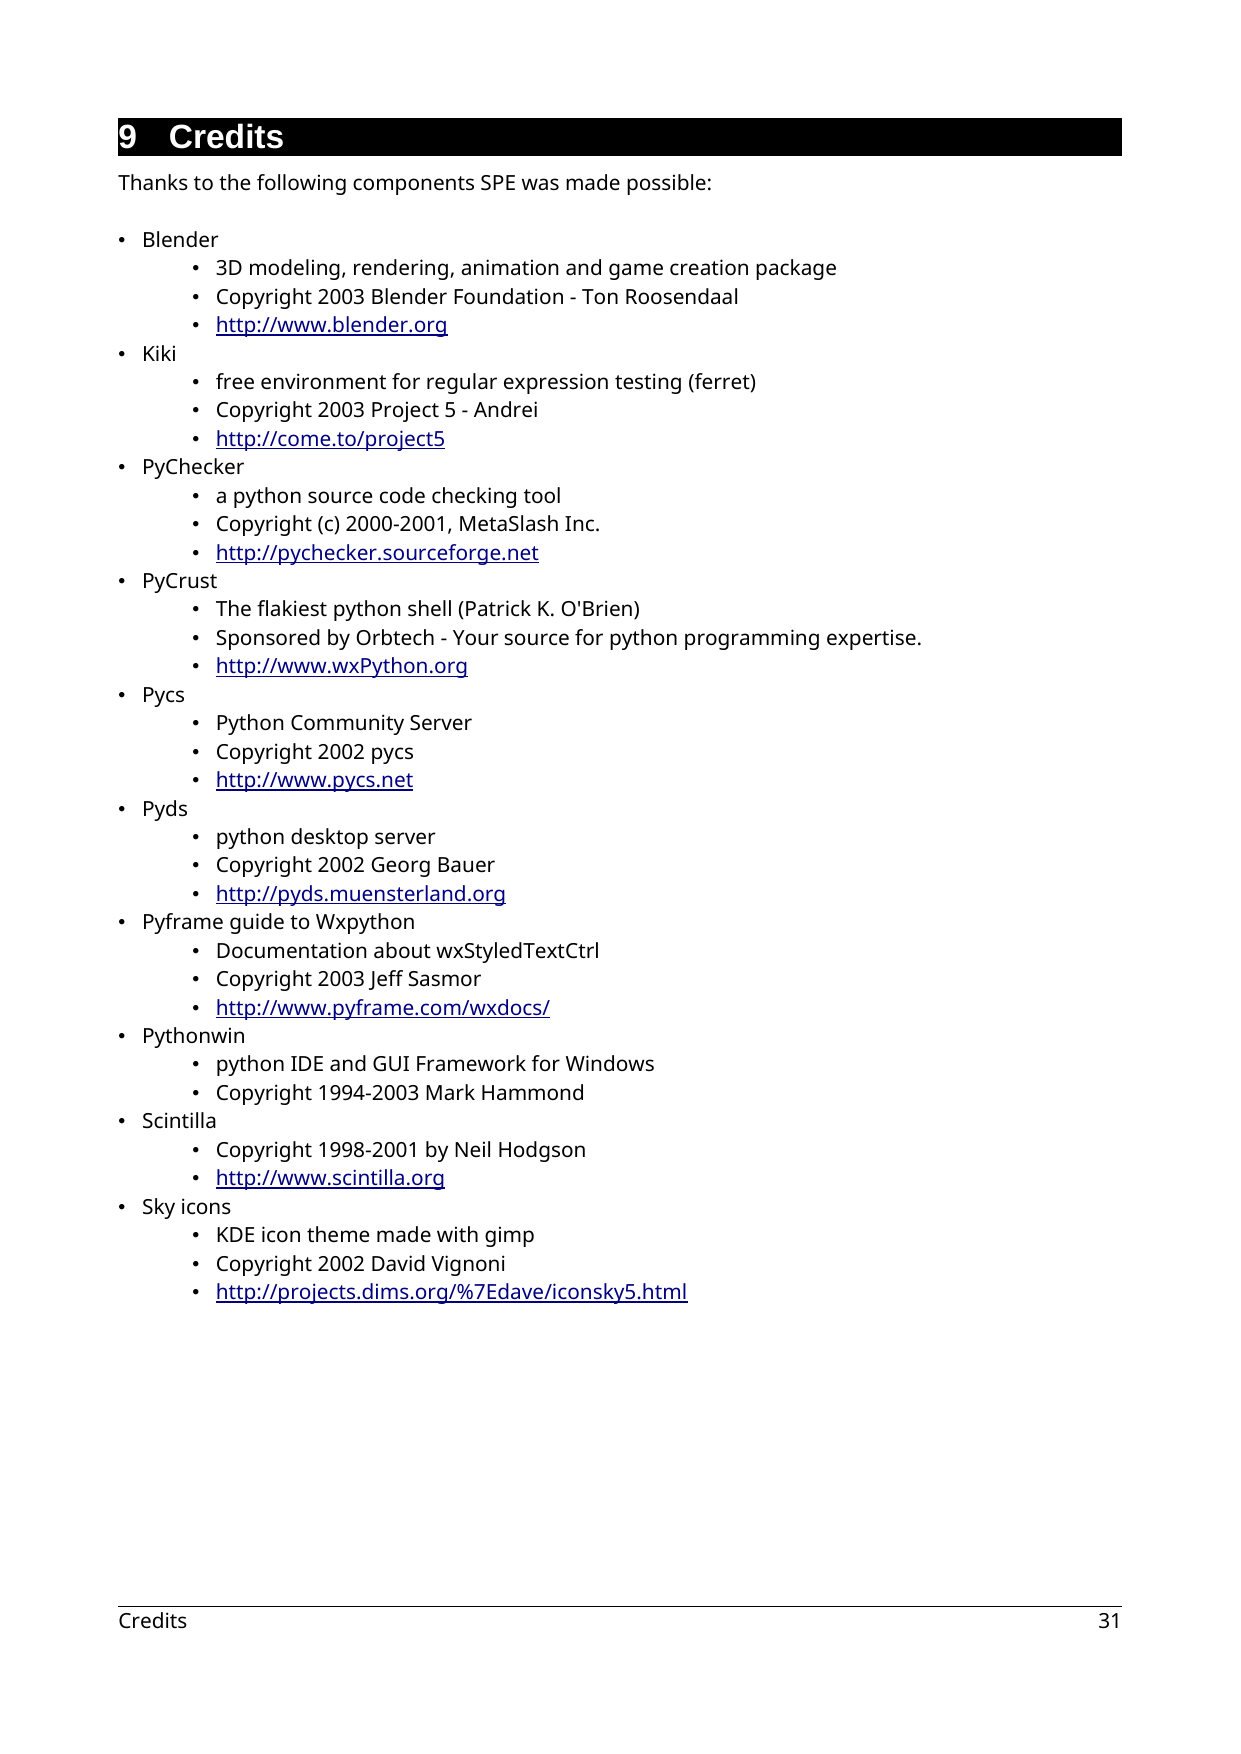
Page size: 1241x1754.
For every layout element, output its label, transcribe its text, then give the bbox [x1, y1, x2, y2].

list python IDE and GUI Framework for Windows [192, 1049, 1122, 1078]
list The flakiest python shell (Patrick K. O'Brien) [192, 594, 1122, 623]
list Documentation about wxStyledTextCtrl [192, 936, 1122, 964]
list http://pychecker.sourceforge.net [192, 538, 1122, 566]
subtitle Credits [118, 118, 1122, 156]
list Pyds [118, 794, 1122, 822]
list Scintilla [118, 1106, 1122, 1135]
list Python Community Server [192, 708, 1122, 737]
list python desktop server [192, 822, 1122, 851]
list http://projects.dims.org/%7Edave/iconsky5.html [192, 1277, 1122, 1306]
list http://www.scintilla.org [192, 1163, 1122, 1192]
list Sponsored by Orbtech - Your source for python programming expertise. [192, 623, 1122, 651]
list http://come.to/project5 [192, 424, 1122, 452]
list Kiki [118, 339, 1122, 367]
list Copyright 2002 Georg Bauer [192, 851, 1122, 879]
list Copyright 1994-2003 Mark Hammond [192, 1078, 1122, 1106]
list http://www.blender.org [192, 310, 1122, 339]
list Copyright 2003 Project 5 - Andrei [192, 396, 1122, 424]
list http://www.pycs.net [192, 765, 1122, 794]
list Copyright 2002 pycs [192, 737, 1122, 765]
list PyCrust [118, 566, 1122, 594]
list PyChecker [118, 452, 1122, 481]
list http://www.pyframe.com/wxdocs/ [192, 993, 1122, 1021]
list 3D modeling, rendering, animation and game creation package [192, 253, 1122, 282]
text Thanks to the following components SPE was made possible: [118, 168, 1122, 196]
list Sky icons [118, 1192, 1122, 1220]
list free environment for regular expression testing (ferret) [192, 367, 1122, 396]
list Copyright 2003 Jeff Sasmor [192, 964, 1122, 993]
list KDE icon theme made with gimp [192, 1220, 1122, 1249]
list Copyright (c) 2000-2001, MetaSlash Inc. [192, 509, 1122, 538]
list Pycs [118, 680, 1122, 708]
list http://pyds.muensterland.org [192, 879, 1122, 907]
list a python source code checking tool [192, 481, 1122, 509]
list Pyframe guide to Wxpython [118, 907, 1122, 936]
list http://www.wxPython.org [192, 651, 1122, 680]
list Copyright 2002 David Vignoni [192, 1249, 1122, 1277]
list Copyright 1998-2001 by Neil Hodgson [192, 1135, 1122, 1163]
list Blender [118, 225, 1122, 253]
list Pythonwin [118, 1021, 1122, 1049]
list Copyright 2003 Blender Foundation - Ton Roosendaal [192, 282, 1122, 310]
